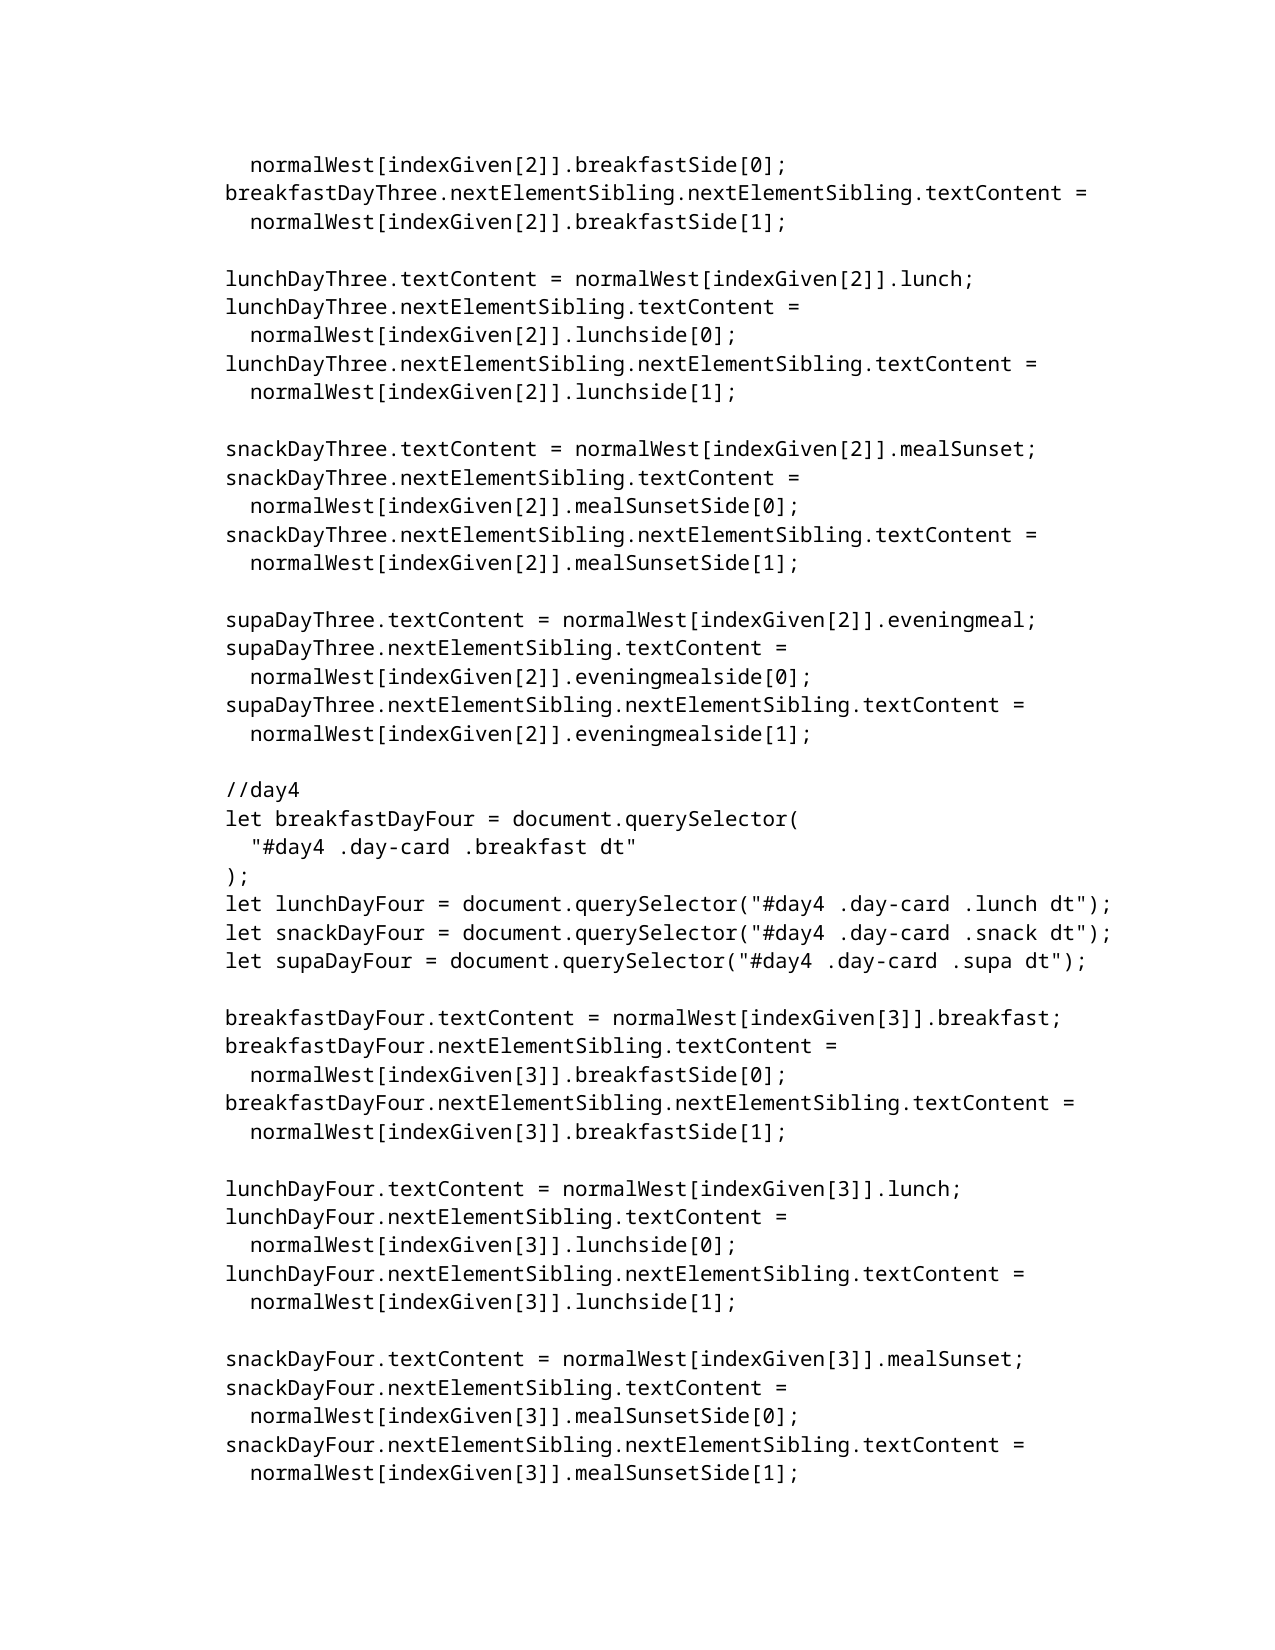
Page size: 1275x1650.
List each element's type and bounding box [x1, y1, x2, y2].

text [150, 434, 1125, 577]
text [150, 605, 1125, 747]
text [150, 264, 1125, 406]
text [150, 1003, 1125, 1145]
text [150, 776, 1125, 975]
text [150, 1344, 1125, 1487]
text [150, 150, 1125, 235]
text [150, 1174, 1125, 1316]
